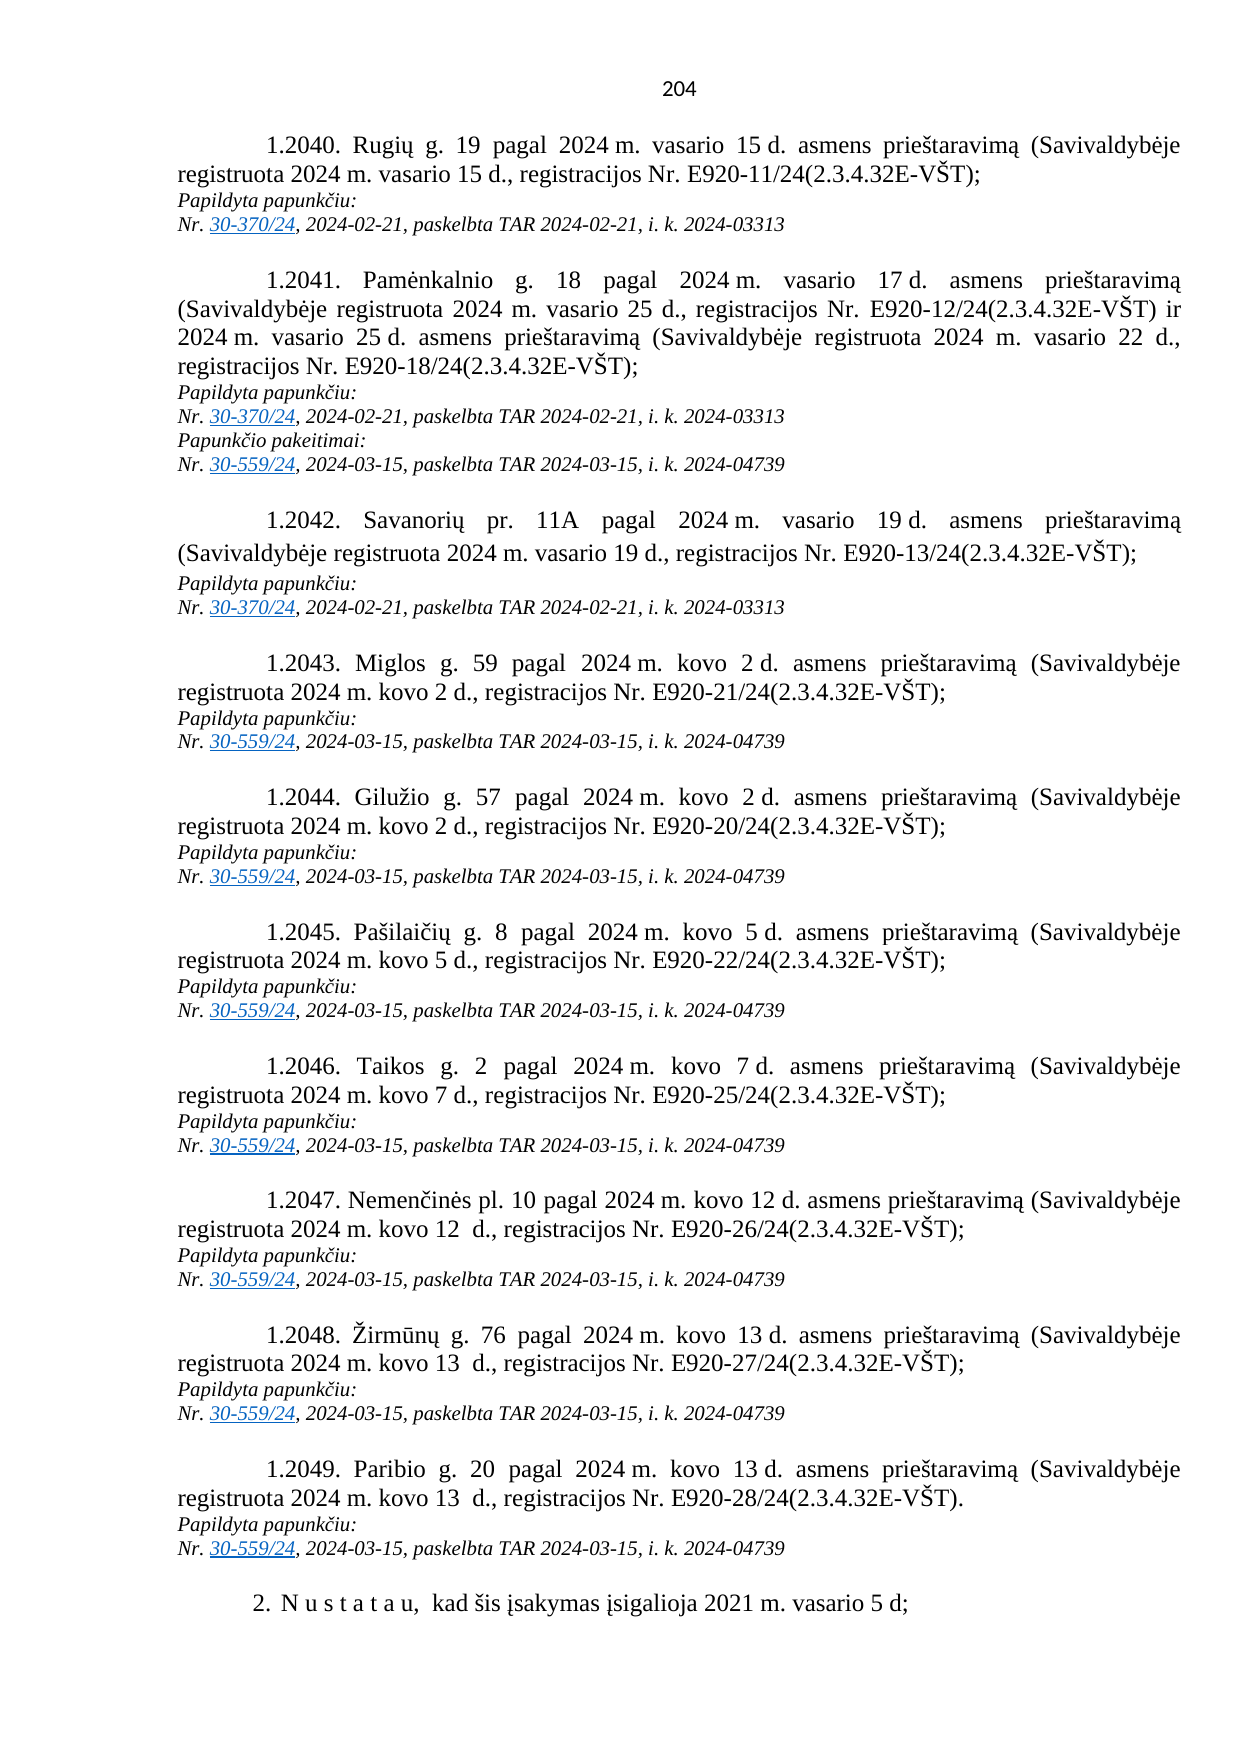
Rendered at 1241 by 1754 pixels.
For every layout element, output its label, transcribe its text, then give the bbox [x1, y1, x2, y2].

text Papildyta papunkčiu: [177, 974, 1181, 998]
text Papildyta papunkčiu: [177, 1243, 1181, 1267]
text Nr. 30-559/24, 2024-03-15, paskelbta TAR 2024-03-15, i. k. 2024-04739 [177, 1133, 1181, 1157]
text Papunkčio pakeitimai: [177, 428, 1181, 452]
text Nr. 30-559/24, 2024-03-15, paskelbta TAR 2024-03-15, i. k. 2024-04739 [177, 452, 1181, 476]
text 1.2043. Miglos g. 59 pagal 2024 m. kovo 2 d. asmens prieštaravimą (Savivaldybėje registruota 2024 m. kovo 2 d., registracijos Nr. E920-21/24(2.3.4.32E-VŠT); [177, 648, 1181, 705]
text 1.2047. Nemenčinės pl. 10 pagal 2024 m. kovo 12 d. asmens prieštaravimą (Savivaldybėje registruota 2024 m. kovo 12 d., registracijos Nr. E920-26/24(2.3.4.32E-VŠT); [177, 1185, 1181, 1243]
text 1.2049. Paribio g. 20 pagal 2024 m. kovo 13 d. asmens prieštaravimą (Savivaldybėje registruota 2024 m. kovo 13 d., registracijos Nr. E920-28/24(2.3.4.32E-VŠT). [177, 1454, 1181, 1512]
text Nr. 30-559/24, 2024-03-15, paskelbta TAR 2024-03-15, i. k. 2024-04739 [177, 1536, 1181, 1560]
text 1.2042. Savanorių pr. 11A pagal 2024 m. vasario 19 d. asmens prieštaravimą (Savivaldybėje registruota 2024 m. vasario 19 d., registracijos Nr. E920-13/24(2.3.4.32E-VŠT); [177, 505, 1181, 567]
text Papildyta papunkčiu: [177, 188, 1181, 212]
text Papildyta papunkčiu: [177, 705, 1181, 729]
text Papildyta papunkčiu: [177, 380, 1181, 404]
text 1.2044. Gilužio g. 57 pagal 2024 m. kovo 2 d. asmens prieštaravimą (Savivaldybėje registruota 2024 m. kovo 2 d., registracijos Nr. E920-20/24(2.3.4.32E-VŠT); [177, 782, 1181, 840]
text 1.2041. Pamėnkalnio g. 18 pagal 2024 m. vasario 17 d. asmens prieštaravimą (Savivaldybėje registruota 2024 m. vasario 25 d., registracijos Nr. E920-12/24(2.3.4.32E-VŠT) ir 2024 m. vasario 25 d. asmens prieštaravimą (Savivaldybėje registruota 2024 m. vasario 22 d., registracijos Nr. E920-18/24(2.3.4.32E-VŠT); [177, 265, 1181, 380]
text Nr. 30-370/24, 2024-02-21, paskelbta TAR 2024-02-21, i. k. 2024-03313 [177, 595, 1181, 619]
text 2. N u s t a t a u, kad šis įsakymas įsigalioja 2021 m. vasario 5 d; [177, 1588, 1181, 1617]
text Nr. 30-559/24, 2024-03-15, paskelbta TAR 2024-03-15, i. k. 2024-04739 [177, 864, 1181, 888]
text Nr. 30-370/24, 2024-02-21, paskelbta TAR 2024-02-21, i. k. 2024-03313 [177, 404, 1181, 428]
text 1.2046. Taikos g. 2 pagal 2024 m. kovo 7 d. asmens prieštaravimą (Savivaldybėje registruota 2024 m. kovo 7 d., registracijos Nr. E920-25/24(2.3.4.32E-VŠT); [177, 1051, 1181, 1108]
text 1.2040. Rugių g. 19 pagal 2024 m. vasario 15 d. asmens prieštaravimą (Savivaldybėje registruota 2024 m. vasario 15 d., registracijos Nr. E920-11/24(2.3.4.32E-VŠT); [177, 131, 1181, 188]
text 1.2045. Pašilaičių g. 8 pagal 2024 m. kovo 5 d. asmens prieštaravimą (Savivaldybėje registruota 2024 m. kovo 5 d., registracijos Nr. E920-22/24(2.3.4.32E-VŠT); [177, 917, 1181, 974]
text Nr. 30-370/24, 2024-02-21, paskelbta TAR 2024-02-21, i. k. 2024-03313 [177, 212, 1181, 236]
text Papildyta papunkčiu: [177, 1108, 1181, 1133]
text Nr. 30-559/24, 2024-03-15, paskelbta TAR 2024-03-15, i. k. 2024-04739 [177, 729, 1181, 753]
text Papildyta papunkčiu: [177, 1377, 1181, 1401]
text Papildyta papunkčiu: [177, 1512, 1181, 1536]
text 1.2048. Žirmūnų g. 76 pagal 2024 m. kovo 13 d. asmens prieštaravimą (Savivaldybėje registruota 2024 m. kovo 13 d., registracijos Nr. E920-27/24(2.3.4.32E-VŠT); [177, 1320, 1181, 1377]
text Nr. 30-559/24, 2024-03-15, paskelbta TAR 2024-03-15, i. k. 2024-04739 [177, 1401, 1181, 1425]
text Nr. 30-559/24, 2024-03-15, paskelbta TAR 2024-03-15, i. k. 2024-04739 [177, 998, 1181, 1022]
text Papildyta papunkčiu: [177, 571, 1181, 595]
text Nr. 30-559/24, 2024-03-15, paskelbta TAR 2024-03-15, i. k. 2024-04739 [177, 1267, 1181, 1291]
text Papildyta papunkčiu: [177, 840, 1181, 864]
